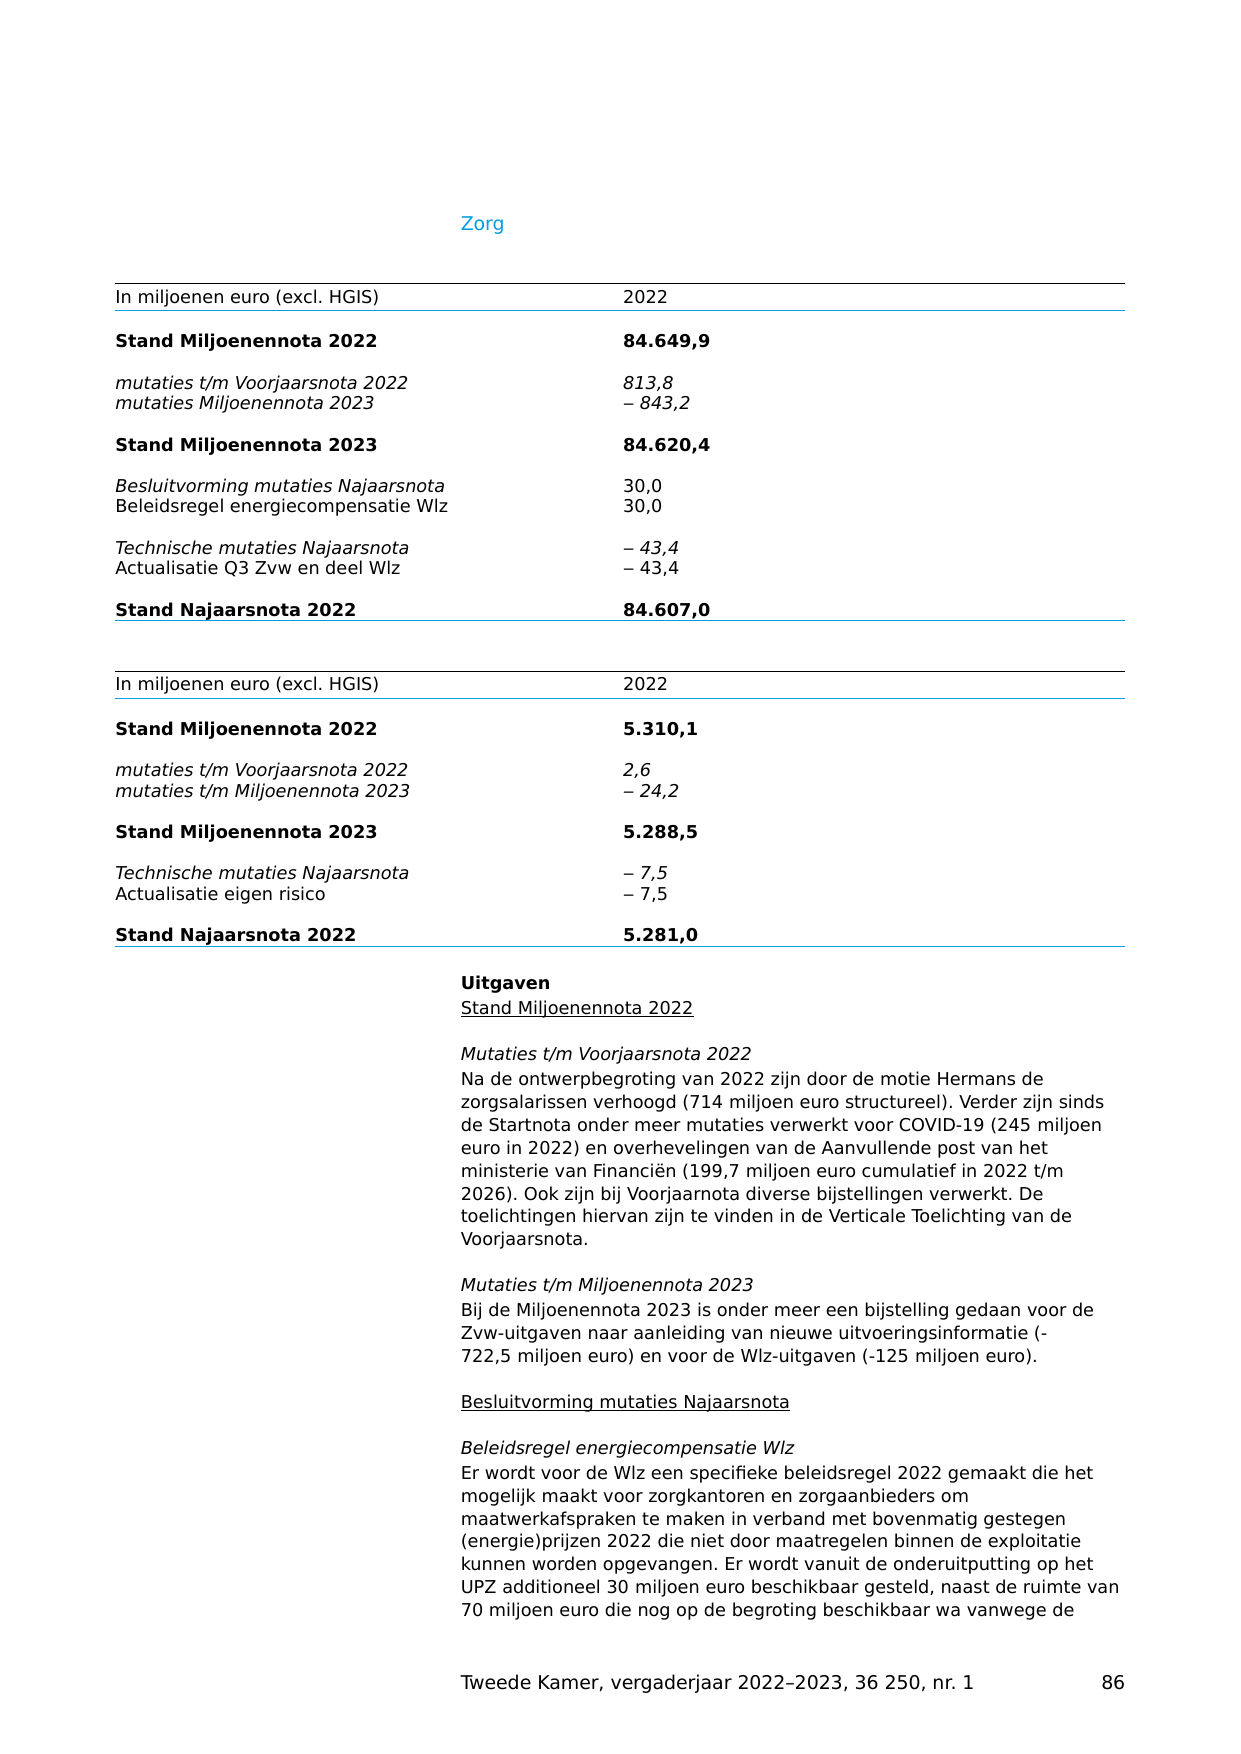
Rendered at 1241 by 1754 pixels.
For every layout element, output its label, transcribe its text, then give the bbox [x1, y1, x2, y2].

table_cell Technische mutaties Najaarsnota [115, 538, 620, 558]
table_header ZORG: NIET-BELASTINGONTVANGSTEN [115, 646, 1125, 671]
text Mutaties t/m Voorjaarsnota 2022 [461, 1042, 1125, 1065]
table_cell [115, 801, 620, 822]
table_cell [115, 843, 620, 863]
table_cell [620, 517, 1125, 538]
table_cell mutaties t/m Voorjaarsnota 2022 [115, 373, 620, 393]
table_cell 813,8 [620, 373, 1125, 393]
table_cell Stand Najaarsnota 2022 [115, 925, 620, 946]
table_cell 84.620,4 [620, 435, 1125, 455]
table_cell 84.607,0 [620, 600, 1125, 620]
table_cell Stand Miljoenennota 2023 [115, 435, 620, 455]
table_header ZORG: UITGAVEN [115, 258, 1125, 283]
table_cell 2022 [620, 672, 1125, 698]
text Beleidsregel energiecompensatie Wlz [461, 1436, 1125, 1459]
table_cell 30,0 [620, 476, 1125, 496]
text Er wordt voor de Wlz een specifieke beleidsregel 2022 gemaakt die het mogelijk maakt voor zorgkantoren en zorgaanbieders om maatwerkafspraken te maken in verband met bovenmatig gestegen (energie)prijzen 2022 die niet door maatregelen binnen de exploitatie kunnen worden opgevangen. Er wordt vanuit de onderuitputting op het UPZ additioneel 30 miljoen euro beschikbaar gesteld, naast de ruimte van 70 miljoen euro die nog op de begroting beschikbaar wa vanwege de [461, 1461, 1125, 1621]
table_cell [115, 352, 620, 373]
table_cell 84.649,9 [620, 331, 1125, 352]
table_cell Stand Miljoenennota 2022 [115, 331, 620, 352]
table_cell 30,0 [620, 496, 1125, 517]
table_cell [115, 740, 620, 760]
table_cell [115, 579, 620, 599]
table_cell mutaties t/m Miljoenennota 2023 [115, 781, 620, 801]
title Zorg [461, 213, 1125, 235]
table_cell 5.281,0 [620, 925, 1125, 946]
table_cell Besluitvorming mutaties Najaarsnota [115, 476, 620, 496]
table_cell mutaties t/m Voorjaarsnota 2022 [115, 760, 620, 781]
table_cell 5.310,1 [620, 719, 1125, 739]
table_cell 2,6 [620, 760, 1125, 781]
table_cell In miljoenen euro (excl. HGIS) [115, 284, 620, 310]
table_cell Beleidsregel energiecompensatie Wlz [115, 496, 620, 517]
table_cell [620, 414, 1125, 434]
text Bij de Miljoenennota 2023 is onder meer een bijstelling gedaan voor de Zvw-uitgaven naar aanleiding van nieuwe uitvoeringsinformatie (-722,5 miljoen euro) en voor de Wlz-uitgaven (-125 miljoen euro). [461, 1298, 1125, 1367]
table_cell [620, 905, 1125, 925]
table_cell Actualisatie eigen risico [115, 884, 620, 904]
table_cell ‒ 7,5 [620, 884, 1125, 904]
table_cell [115, 699, 620, 719]
table_cell ‒ 843,2 [620, 393, 1125, 414]
table_cell ‒ 43,4 [620, 538, 1125, 558]
table_cell [115, 414, 620, 434]
table_cell [620, 740, 1125, 760]
text Uitgaven [461, 971, 1125, 994]
table_cell [620, 843, 1125, 863]
table_cell ‒ 24,2 [620, 781, 1125, 801]
table_cell [620, 699, 1125, 719]
table_cell [620, 352, 1125, 373]
table_cell ‒ 7,5 [620, 863, 1125, 884]
text Na de ontwerpbegroting van 2022 zijn door de motie Hermans de zorgsalarissen verhoogd (714 miljoen euro structureel). Verder zijn sinds de Startnota onder meer mutaties verwerkt voor COVID-19 (245 miljoen euro in 2022) en overhevelingen van de Aanvullende post van het ministerie van Financiën (199,7 miljoen euro cumulatief in 2022 t/m 2026). Ook zijn bij Voorjaarnota diverse bijstellingen verwerkt. De toelichtingen hiervan zijn te vinden in de Verticale Toelichting van de Voorjaarsnota. [461, 1067, 1125, 1250]
table_cell Stand Miljoenennota 2022 [115, 719, 620, 739]
table_cell ‒ 43,4 [620, 558, 1125, 579]
table_cell [620, 579, 1125, 599]
table_cell [620, 455, 1125, 476]
table_cell [115, 455, 620, 476]
table_cell [115, 311, 620, 331]
table_cell 2022 [620, 284, 1125, 310]
table_cell [620, 801, 1125, 822]
table_cell Stand Miljoenennota 2023 [115, 822, 620, 843]
text Mutaties t/m Miljoenennota 2023 [461, 1273, 1125, 1296]
table_cell mutaties Miljoenennota 2023 [115, 393, 620, 414]
table_cell [115, 517, 620, 538]
table_cell Technische mutaties Najaarsnota [115, 863, 620, 884]
table_cell [620, 311, 1125, 331]
table_cell 5.288,5 [620, 822, 1125, 843]
text Besluitvorming mutaties Najaarsnota [461, 1390, 1125, 1413]
table_cell Actualisatie Q3 Zvw en deel Wlz [115, 558, 620, 579]
table_cell [115, 905, 620, 925]
text Stand Miljoenennota 2022 [461, 996, 1125, 1019]
table_cell In miljoenen euro (excl. HGIS) [115, 672, 620, 698]
table_cell Stand Najaarsnota 2022 [115, 600, 620, 620]
